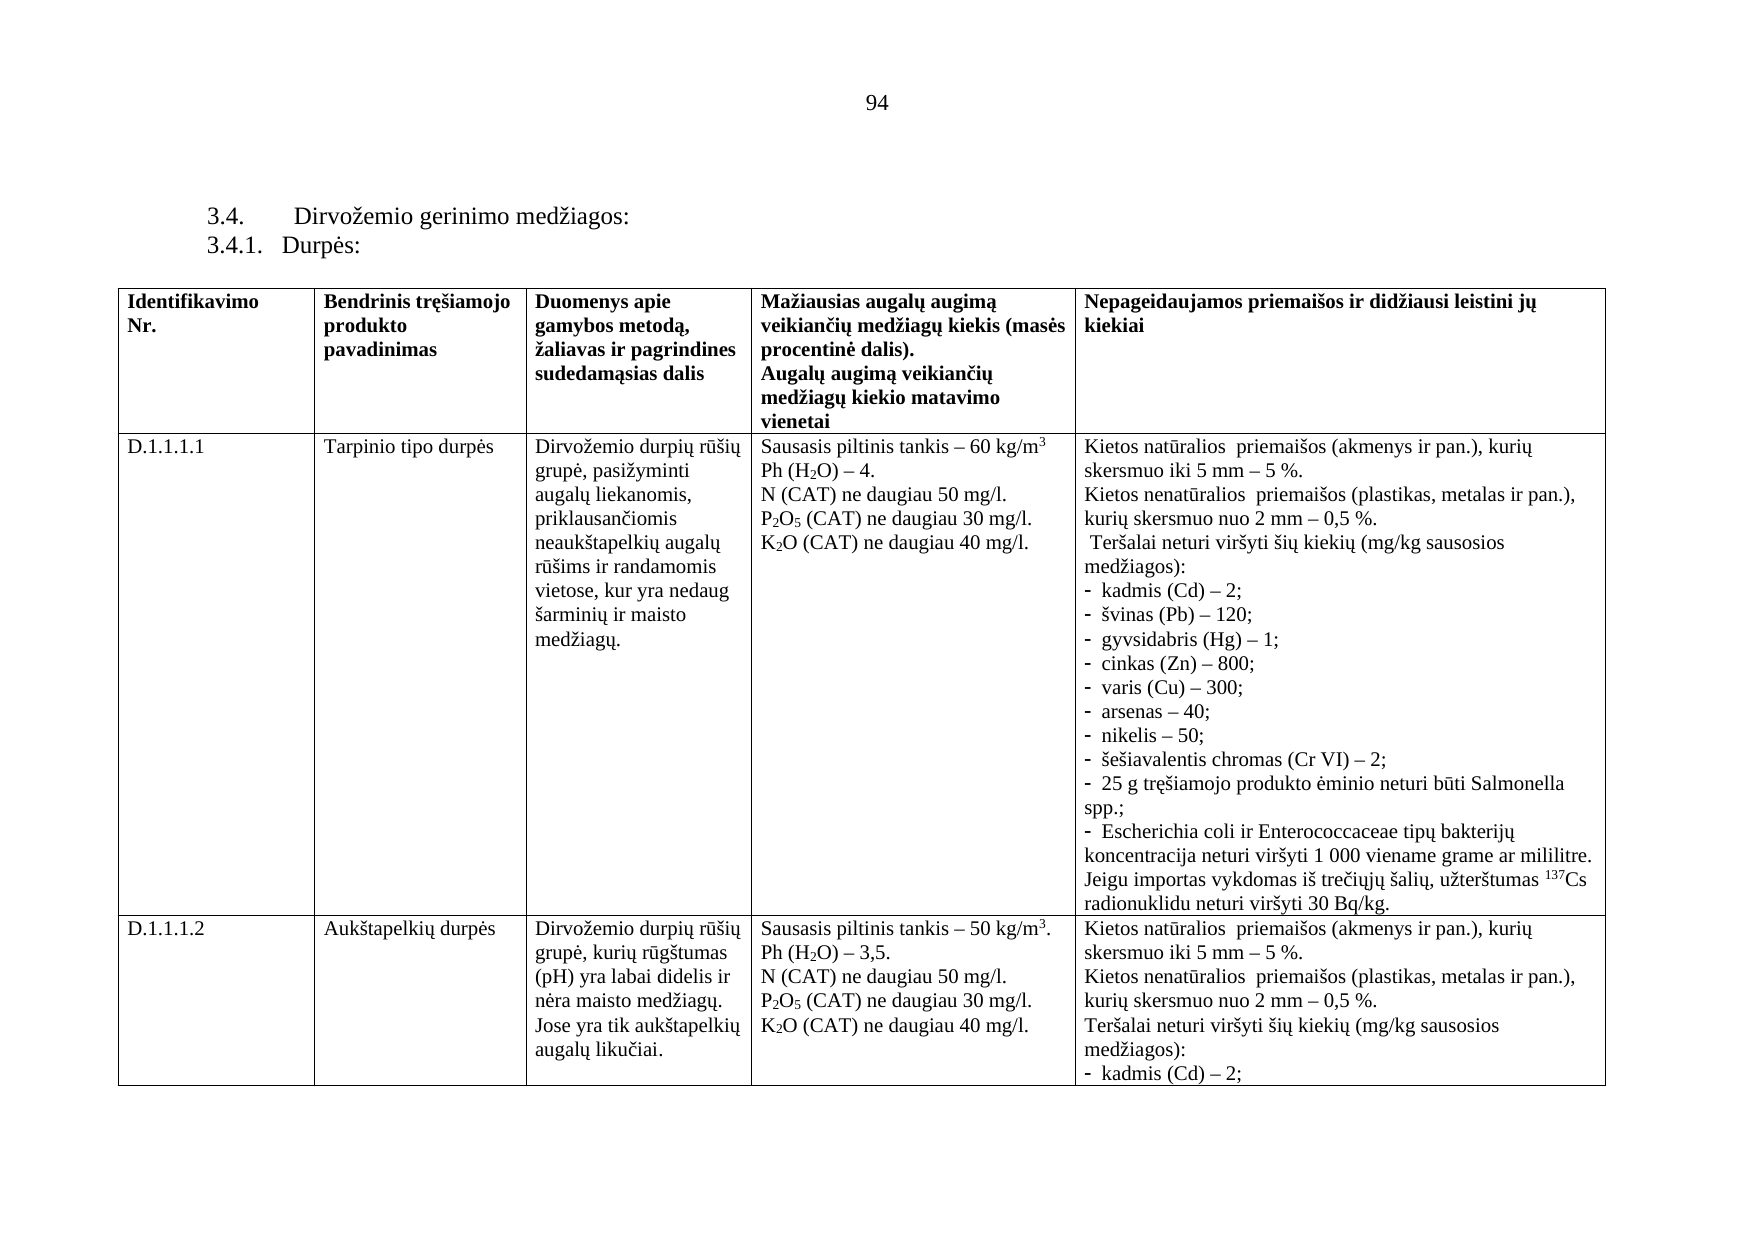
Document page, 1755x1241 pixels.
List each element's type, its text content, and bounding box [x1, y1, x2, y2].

table_cell D.1.1.1.2 [119, 916, 314, 1085]
table_cell Dirvožemio durpių rūšių grupė, pasižyminti augalų liekanomis, priklausančiomis neaukštapelkių augalų rūšims ir randamomis vietose, kur yra nedaug šarminių ir maisto medžiagų. [527, 434, 751, 915]
table_cell Kietos natūralios priemaišos (akmenys ir pan.), kurių skersmuo iki 5 mm – 5 %. Kietos nenatūralios priemaišos (plastikas, metalas ir pan.), kurių skersmuo nuo 2 mm – 0,5 %. Teršalai neturi viršyti šių kiekių (mg/kg sausosios medžiagos): kadmis (Cd) – 2; švinas (Pb) – 120; gyvsidabris (Hg) – 1; cinkas (Zn) – 800; varis (Cu) – 300; arsenas – 40; nikelis – 50; šešiavalentis chromas (Cr VI) – 2; 25 g tręšiamojo produkto ėminio neturi būti Salmonella spp.; Escherichia coli ir Enterococcaceae tipų bakterijų koncentracija neturi viršyti 1 000 viename grame ar mililitre. Jeigu importas vykdomas iš trečiųjų šalių, užterštumas 137Cs radionuklidu neturi viršyti 30 Bq/kg. [1076, 434, 1605, 915]
table_cell Tarpinio tipo durpės [315, 434, 526, 915]
table_cell Sausasis piltinis tankis – 60 kg/m3 Ph (H2O) – 4. N (CAT) ne daugiau 50 mg/l. P2O5 (CAT) ne daugiau 30 mg/l. K2O (CAT) ne daugiau 40 mg/l. [752, 434, 1075, 915]
table_header Nepageidaujamos priemaišos ir didžiausi leistini jų kiekiai [1076, 289, 1605, 433]
table_cell Sausasis piltinis tankis – 50 kg/m3. Ph (H2O) – 3,5. N (CAT) ne daugiau 50 mg/l. P2O5 (CAT) ne daugiau 30 mg/l. K2O (CAT) ne daugiau 40 mg/l. [752, 916, 1075, 1085]
subtitle 3.4. Dirvožemio gerinimo medžiagos: [207, 201, 1636, 230]
table_header Identifikavimo Nr. [119, 289, 314, 433]
table_header Mažiausias augalų augimą veikiančių medžiagų kiekis (masės procentinė dalis). Augalų augimą veikiančių medžiagų kiekio matavimo vienetai [752, 289, 1075, 433]
table_cell D.1.1.1.1 [119, 434, 314, 915]
table_cell Kietos natūralios priemaišos (akmenys ir pan.), kurių skersmuo iki 5 mm – 5 %. Kietos nenatūralios priemaišos (plastikas, metalas ir pan.), kurių skersmuo nuo 2 mm – 0,5 %. Teršalai neturi viršyti šių kiekių (mg/kg sausosios medžiagos): kadmis (Cd) – 2; [1076, 916, 1605, 1085]
table_header Bendrinis tręšiamojo produkto pavadinimas [315, 289, 526, 433]
text 3.4.1. Durpės: [207, 230, 1636, 259]
table_cell Dirvožemio durpių rūšių grupė, kurių rūgštumas (pH) yra labai didelis ir nėra maisto medžiagų. Jose yra tik aukštapelkių augalų likučiai. [527, 916, 751, 1085]
table_header Duomenys apie gamybos metodą, žaliavas ir pagrindines sudedamąsias dalis [527, 289, 751, 433]
table_cell Aukštapelkių durpės [315, 916, 526, 1085]
